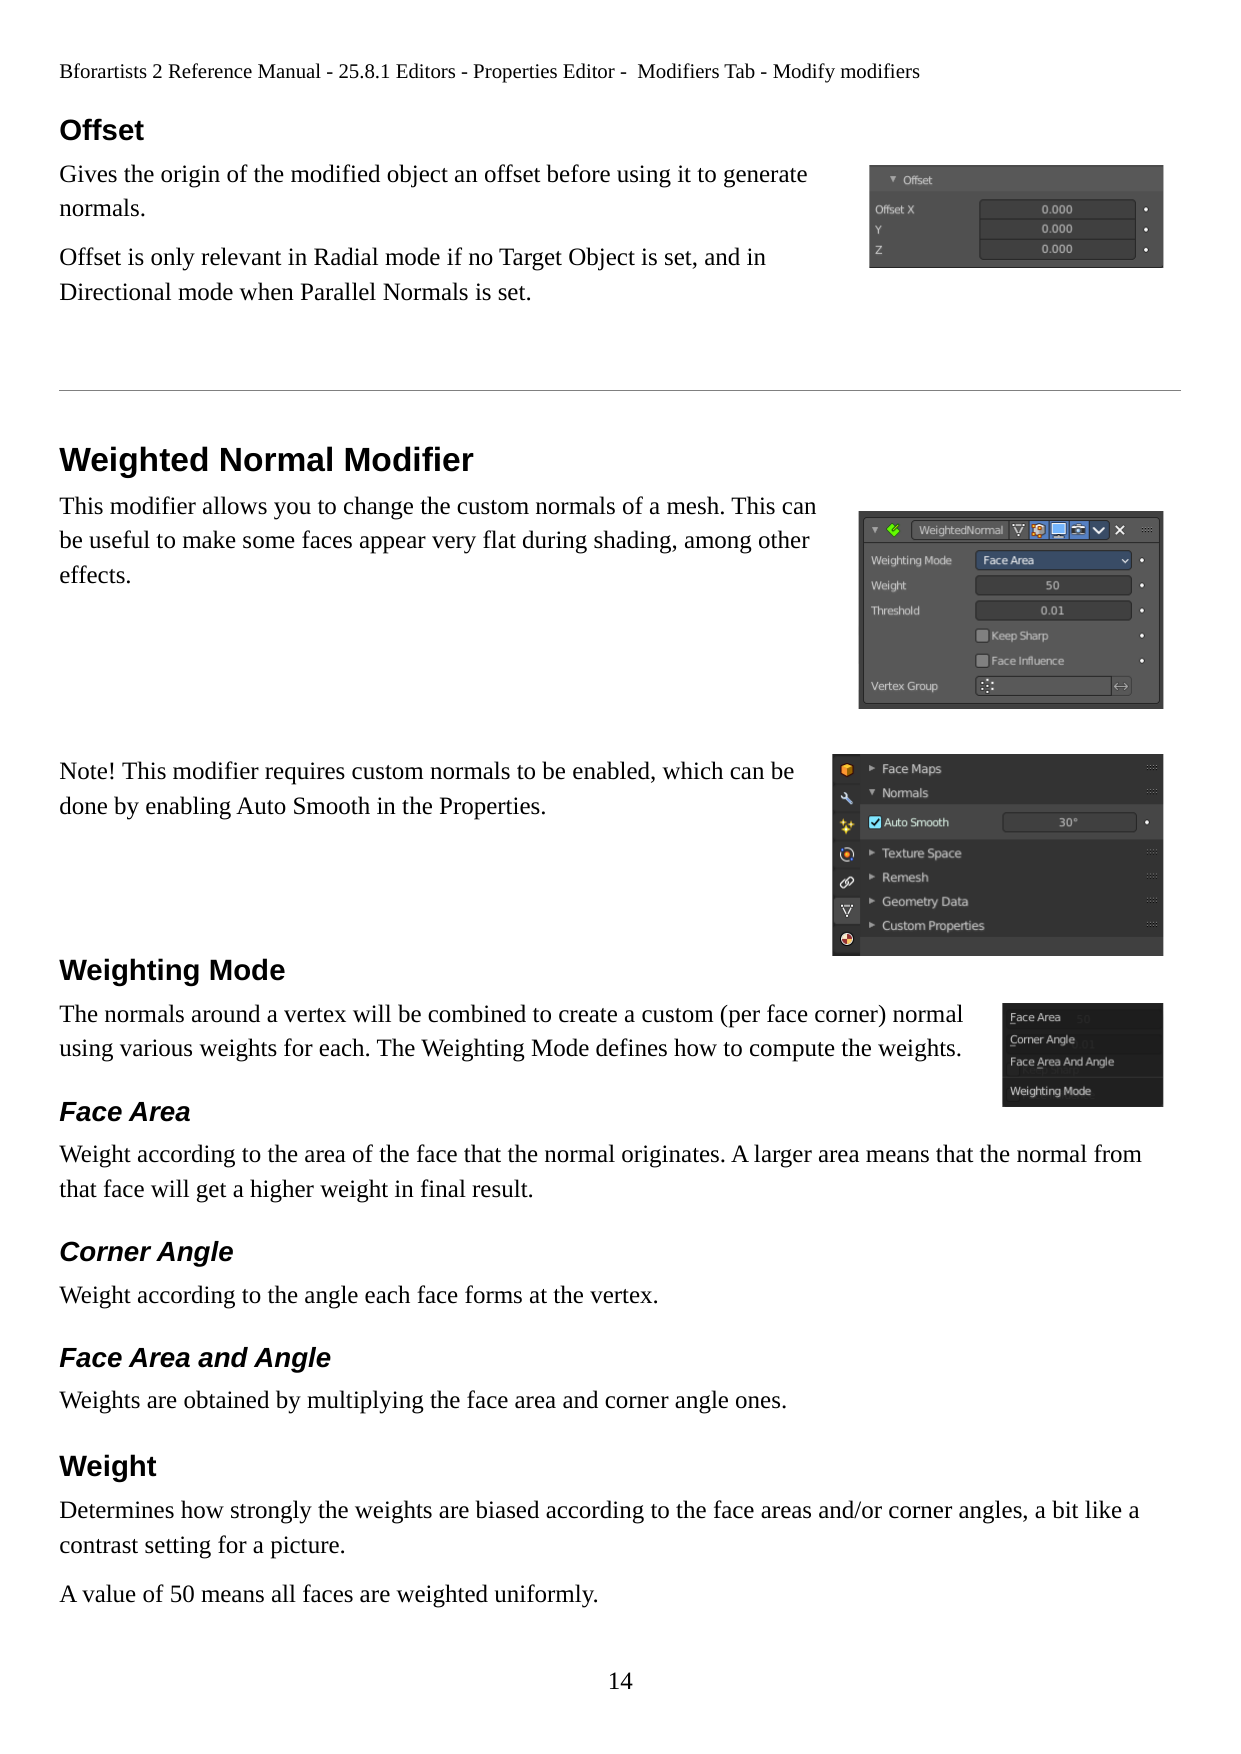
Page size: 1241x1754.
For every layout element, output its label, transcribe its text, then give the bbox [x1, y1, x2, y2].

text Note! This modifier requires custom normals to be enabled, which can be done by enabling Auto Smooth in the Properties. [59, 756, 832, 819]
text Weight according to the area of the face that the normal originates. A larger area means that the normal from that face will get a higher weight in final result. [59, 1139, 1181, 1202]
subtitle Weighted Normal Modifier [59, 440, 1181, 479]
subtitle Corner Angle [59, 1235, 1181, 1267]
text Determines how strongly the weights are biased according to the face areas and/or corner angles, a bit like a contrast setting for a picture. [59, 1496, 1181, 1559]
subtitle Weighting Mode [59, 953, 1181, 986]
subtitle Weight [59, 1449, 1181, 1483]
picture [858, 511, 1164, 709]
text A value of 50 means all faces are weighted uniformly. [59, 1579, 1181, 1608]
text The normals around a vertex will be combined to create a custom (per face corner) normal using various weights for each. The Weighting Mode defines how to compute the weights. [59, 999, 1181, 1062]
subtitle Face Area and Angle [59, 1341, 1181, 1373]
text Weights are obtained by multiplying the face area and corner angle ones. [59, 1386, 1181, 1414]
text Gives the origin of the modified object an offset before using it to generate normals. [59, 159, 1181, 222]
text This modifier allows you to change the custom normals of a mesh. This can be useful to make some faces appear very flat during shading, among other effects. [59, 491, 1181, 589]
picture [832, 754, 1164, 956]
picture [1002, 1003, 1164, 1107]
subtitle Offset [59, 113, 1181, 146]
subtitle Face Area [59, 1095, 1181, 1127]
picture [869, 165, 1164, 268]
text Offset is only relevant in Radial mode if no Target Object is set, and in Directional mode when Parallel Normals is set. [59, 242, 1181, 306]
text Weight according to the angle each face forms at the vertex. [59, 1280, 1181, 1308]
